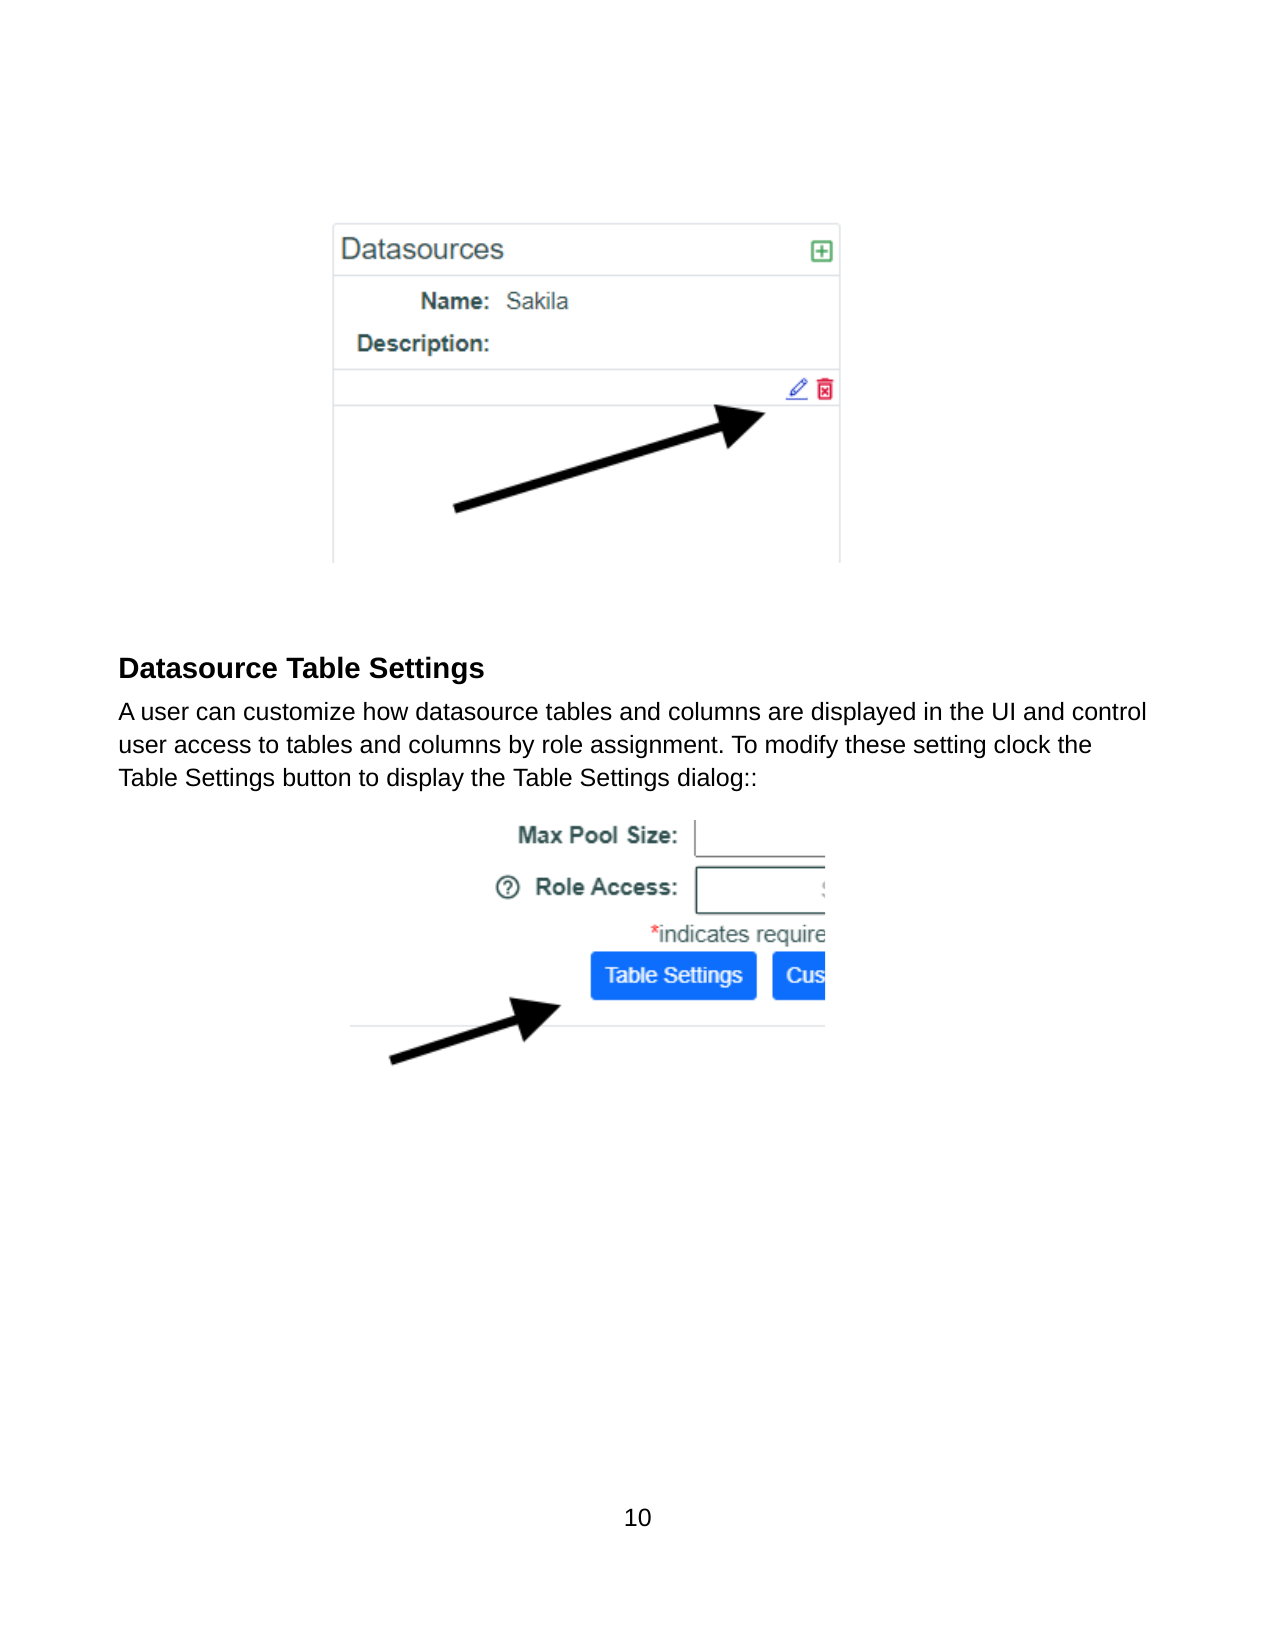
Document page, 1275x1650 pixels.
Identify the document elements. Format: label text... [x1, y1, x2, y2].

text A user can customize how datasource tables and columns are displayed in the UI and control user access to tables and columns by role assignment. To modify these setting clock the Table Settings button to display the Table Settings dialog:: [118, 697, 1157, 792]
subtitle Datasource Table Settings [118, 651, 1157, 684]
picture [317, 217, 855, 563]
picture [350, 820, 826, 1096]
